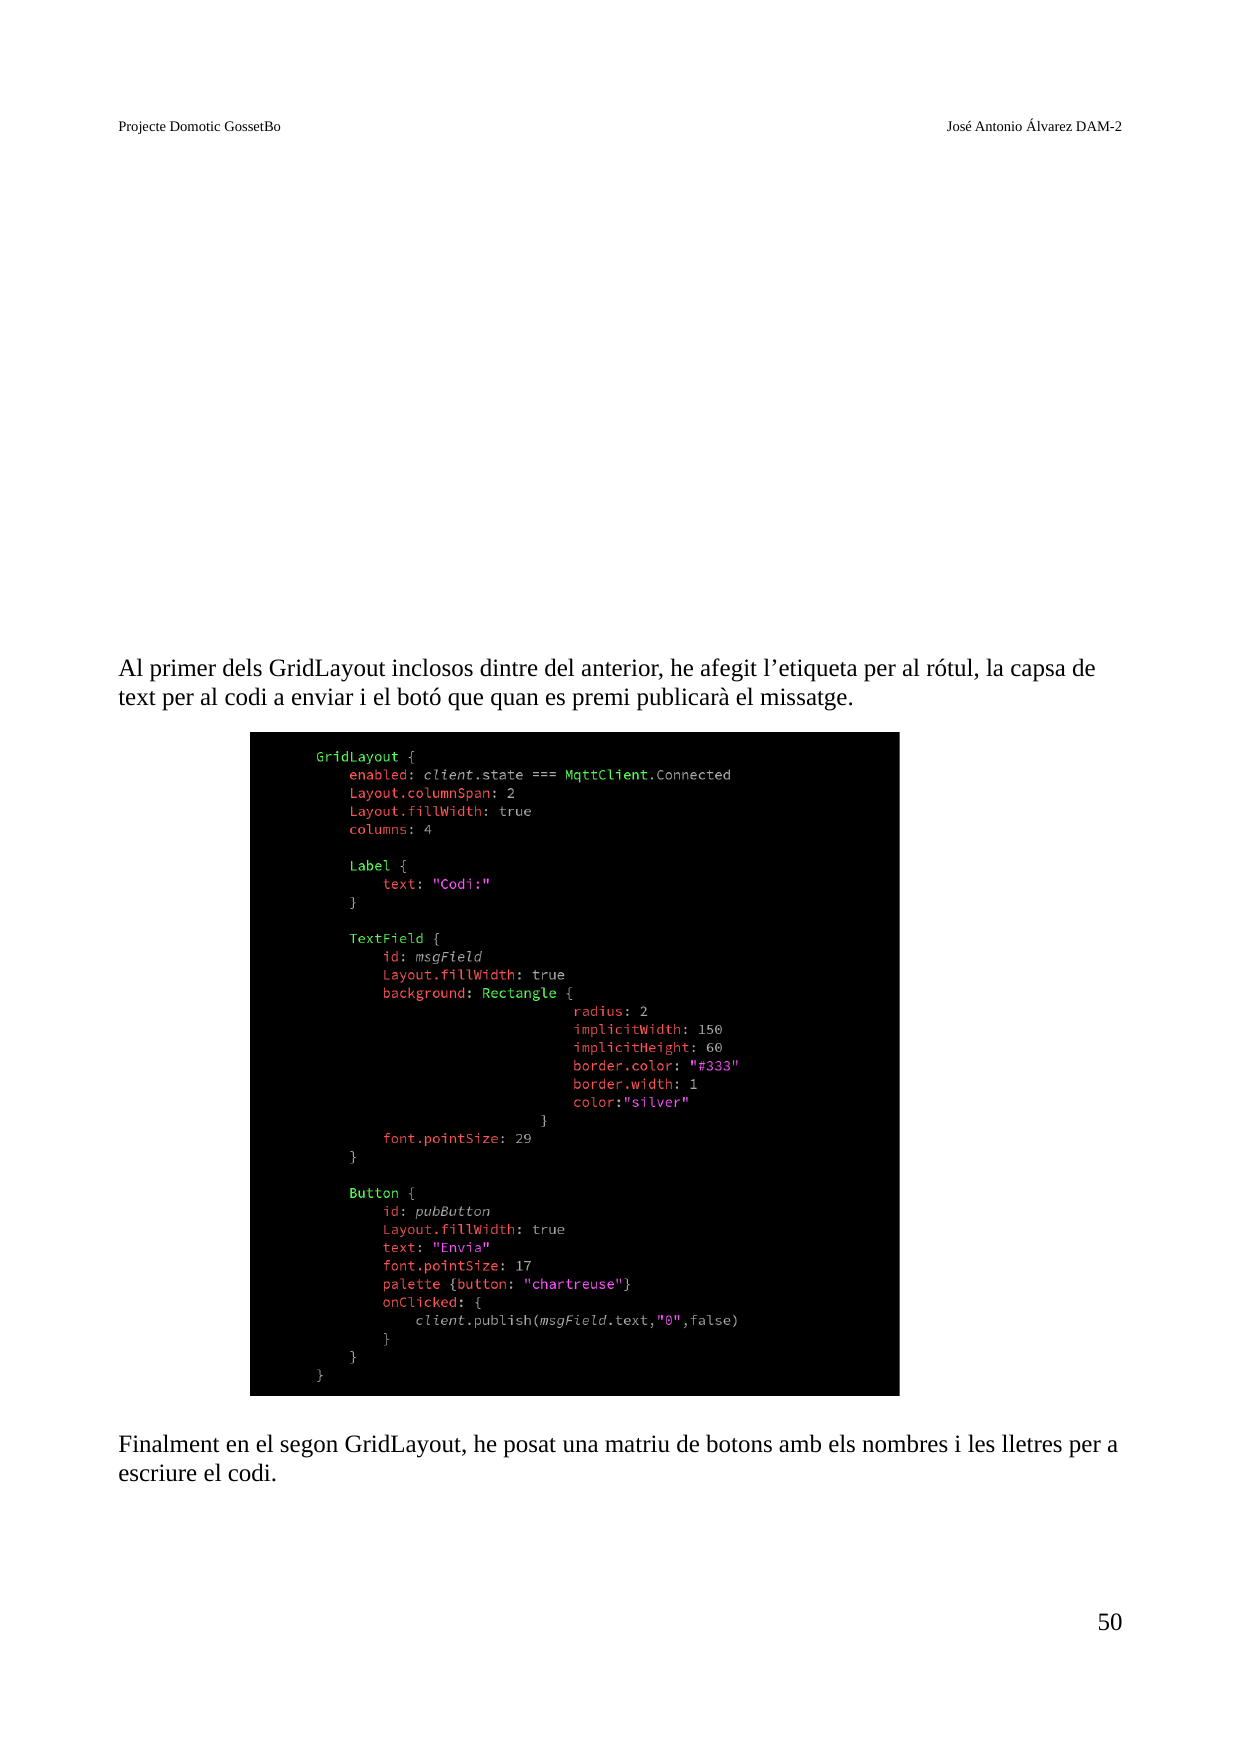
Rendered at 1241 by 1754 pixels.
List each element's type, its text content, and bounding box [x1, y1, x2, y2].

text Al primer dels GridLayout inclosos dintre del anterior, he afegit l’etiqueta per al rótul, la capsa de text per al codi a enviar i el botó que quan es premi publicarà el missatge. [118, 653, 1122, 711]
text Finalment en el segon GridLayout, he posat una matriu de botons amb els nombres i les lletres per a escriure el codi. [118, 1429, 1122, 1487]
picture [250, 732, 900, 1396]
